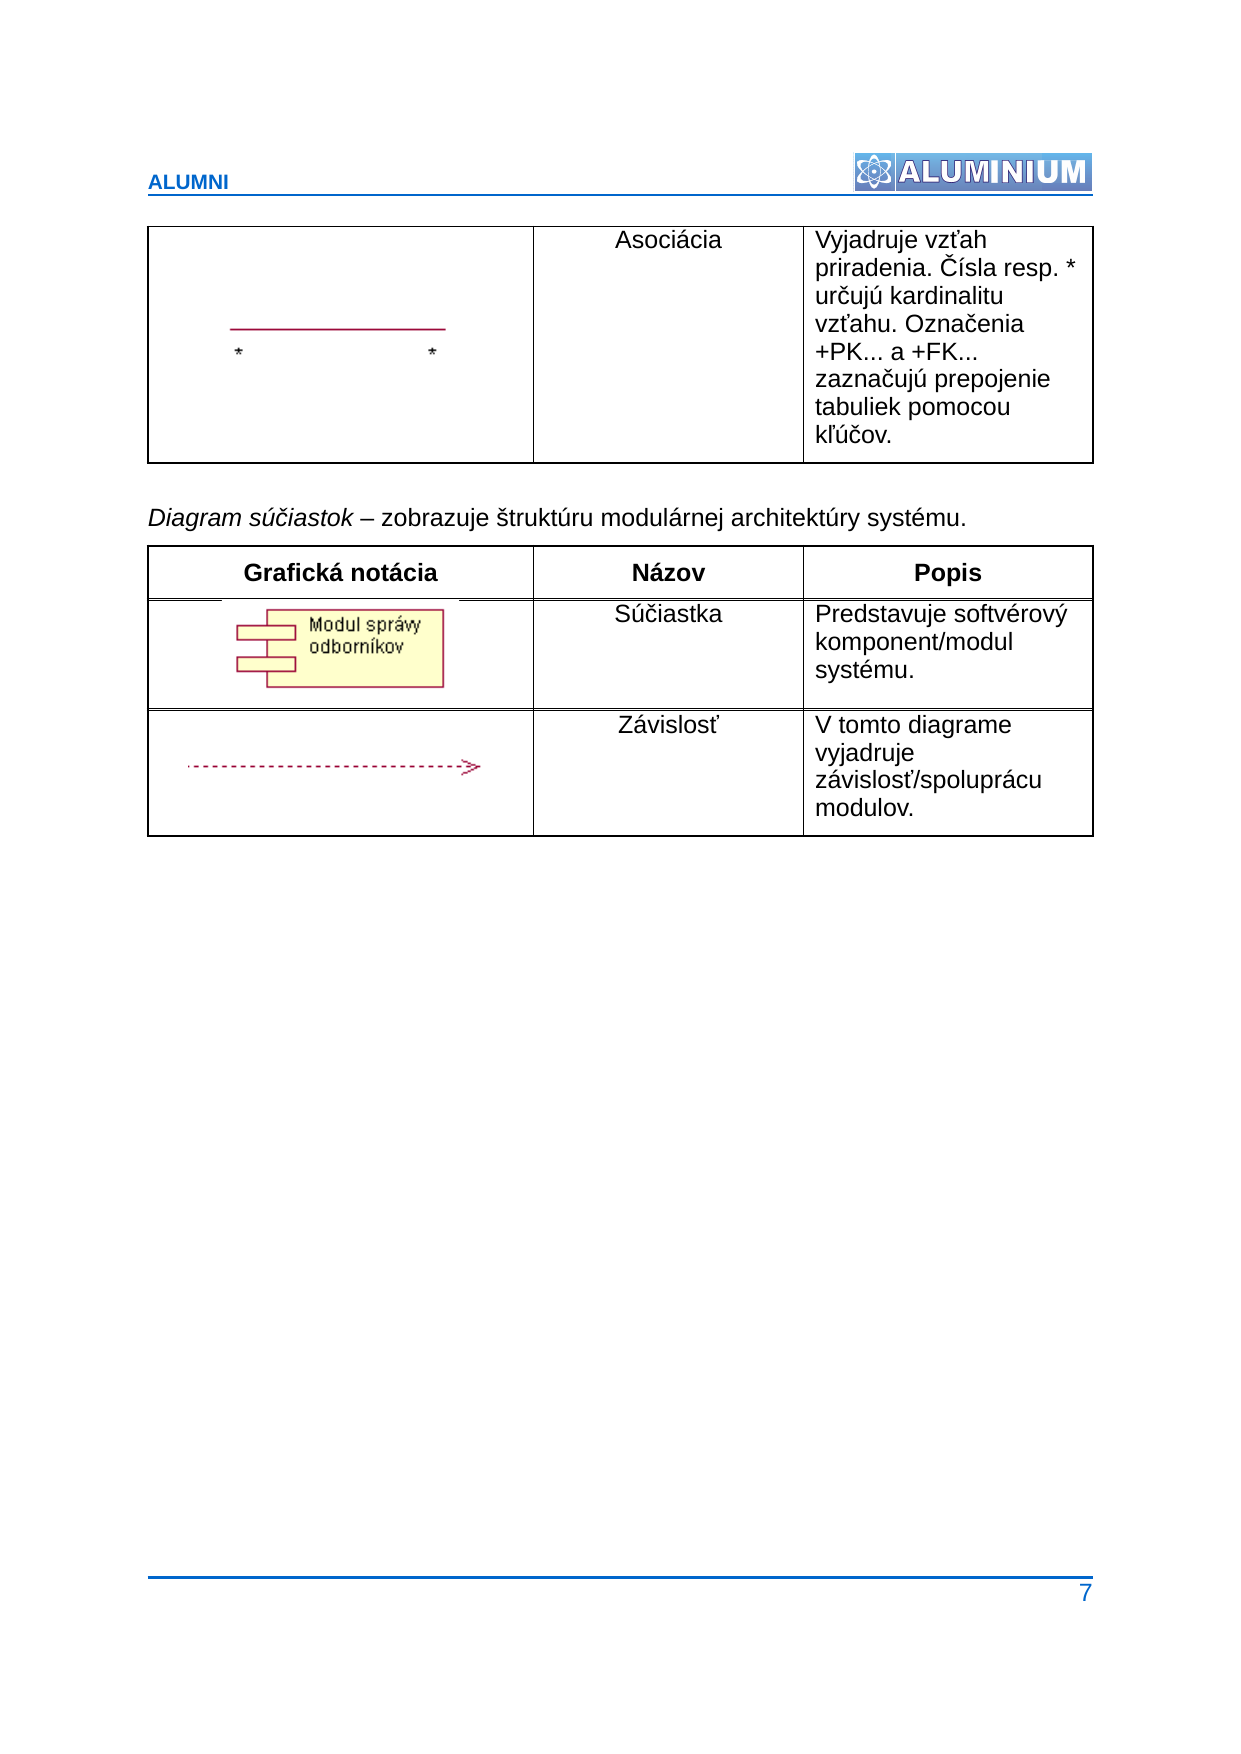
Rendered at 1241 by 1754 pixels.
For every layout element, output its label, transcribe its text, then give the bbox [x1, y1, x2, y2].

table_cell [149, 227, 533, 462]
table_header Popis [804, 547, 1092, 598]
picture [213, 310, 468, 364]
table_cell Súčiastka [534, 601, 803, 708]
table_cell Predstavuje softvérový komponent/modul systému. [804, 601, 1092, 708]
table_cell Vyjadruje vzťah priradenia. Čísla resp. * určujú kardinalitu vzťahu. Označenia +PK... a +FK... zaznačujú prepojenie tabuliek pomocou kľúčov. [804, 227, 1092, 462]
table_cell Asociácia [534, 227, 803, 462]
table_cell V tomto diagrame vyjadruje závislosť/spoluprácu modulov. [804, 711, 1092, 834]
text Diagram súčiastok – zobrazuje štruktúru modulárnej architektúry systému. [148, 504, 1093, 532]
table_header Názov [534, 547, 803, 598]
picture [221, 600, 460, 696]
table_header Grafická notácia [149, 547, 533, 598]
picture [188, 747, 493, 785]
table_cell [149, 711, 533, 834]
table_cell [149, 601, 533, 708]
table_cell Závislosť [534, 711, 803, 834]
